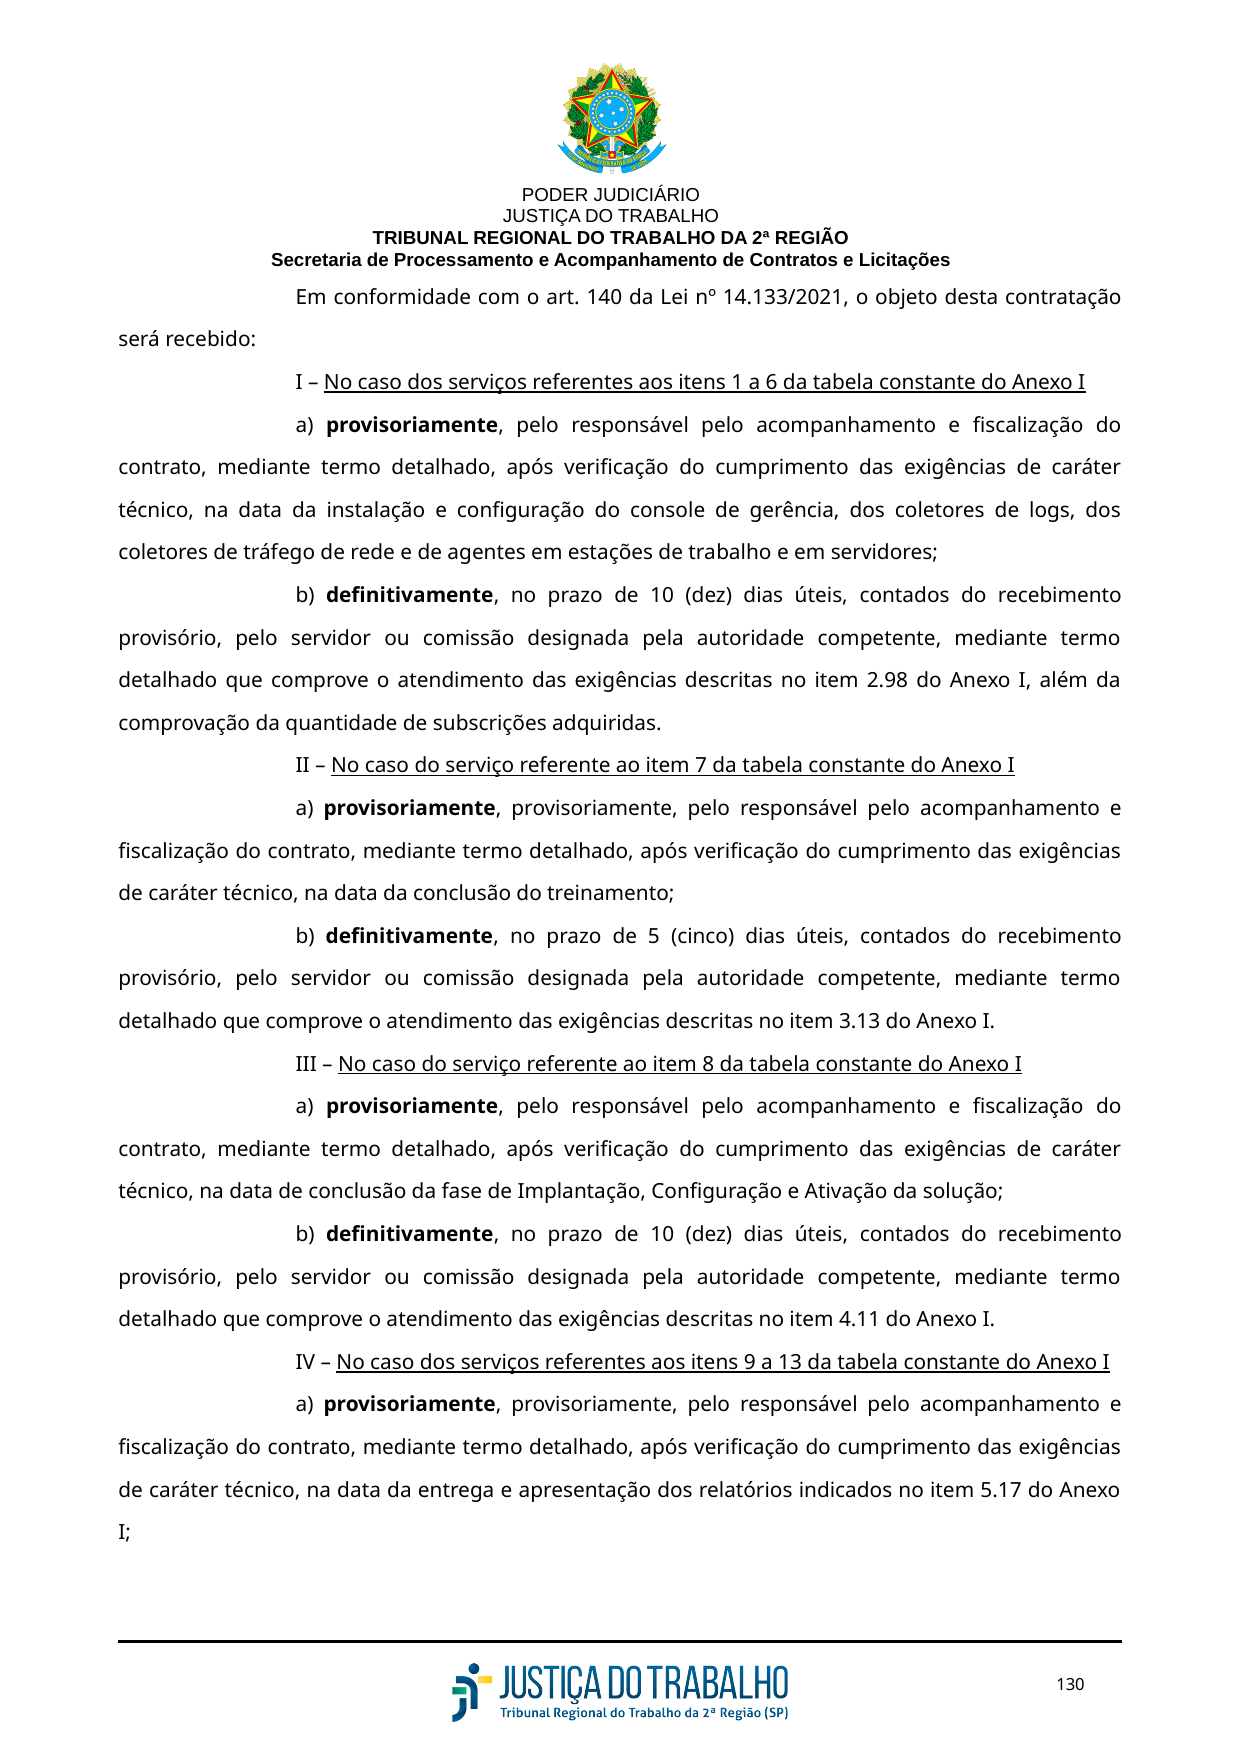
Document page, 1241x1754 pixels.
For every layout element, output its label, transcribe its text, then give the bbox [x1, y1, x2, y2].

text a) provisoriamente, provisoriamente, pelo responsável pelo acompanhamento e fiscalização do contrato, mediante termo detalhado, após verificação do cumprimento das exigências de caráter técnico, na data da conclusão do treinamento; [118, 793, 1122, 907]
text I – No caso dos serviços referentes aos itens 1 a 6 da tabela constante do Anexo I [118, 367, 1122, 396]
text b) definitivamente, no prazo de 10 (dez) dias úteis, contados do recebimento provisório, pelo servidor ou comissão designada pela autoridade competente, mediante termo detalhado que comprove o atendimento das exigências descritas no item 4.11 do Anexo I. [118, 1219, 1122, 1333]
text Em conformidade com o art. 140 da Lei nº 14.133/2021, o objeto desta contratação será recebido: [118, 282, 1122, 353]
text a) provisoriamente, pelo responsável pelo acompanhamento e fiscalização do contrato, mediante termo detalhado, após verificação do cumprimento das exigências de caráter técnico, na data da instalação e configuração do console de gerência, dos coletores de logs, dos coletores de tráfego de rede e de agentes em estações de trabalho e em servidores; [118, 410, 1122, 566]
text b) definitivamente, no prazo de 5 (cinco) dias úteis, contados do recebimento provisório, pelo servidor ou comissão designada pela autoridade competente, mediante termo detalhado que comprove o atendimento das exigências descritas no item 3.13 do Anexo I. [118, 921, 1122, 1034]
picture [452, 1663, 788, 1722]
text b) definitivamente, no prazo de 10 (dez) dias úteis, contados do recebimento provisório, pelo servidor ou comissão designada pela autoridade competente, mediante termo detalhado que comprove o atendimento das exigências descritas no item 2.98 do Anexo I, além da comprovação da quantidade de subscrições adquiridas. [118, 580, 1122, 736]
text a) provisoriamente, provisoriamente, pelo responsável pelo acompanhamento e fiscalização do contrato, mediante termo detalhado, após verificação do cumprimento das exigências de caráter técnico, na data da entrega e apresentação dos relatórios indicados no item 5.17 do Anexo I; [118, 1389, 1122, 1546]
text IV – No caso dos serviços referentes aos itens 9 a 13 da tabela constante do Anexo I [118, 1347, 1122, 1375]
text III – No caso do serviço referente ao item 8 da tabela constante do Anexo I [118, 1049, 1122, 1077]
text a) provisoriamente, pelo responsável pelo acompanhamento e fiscalização do contrato, mediante termo detalhado, após verificação do cumprimento das exigências de caráter técnico, na data de conclusão da fase de Implantação, Configuração e Ativação da solução; [118, 1091, 1122, 1205]
text II – No caso do serviço referente ao item 7 da tabela constante do Anexo I [118, 751, 1122, 779]
